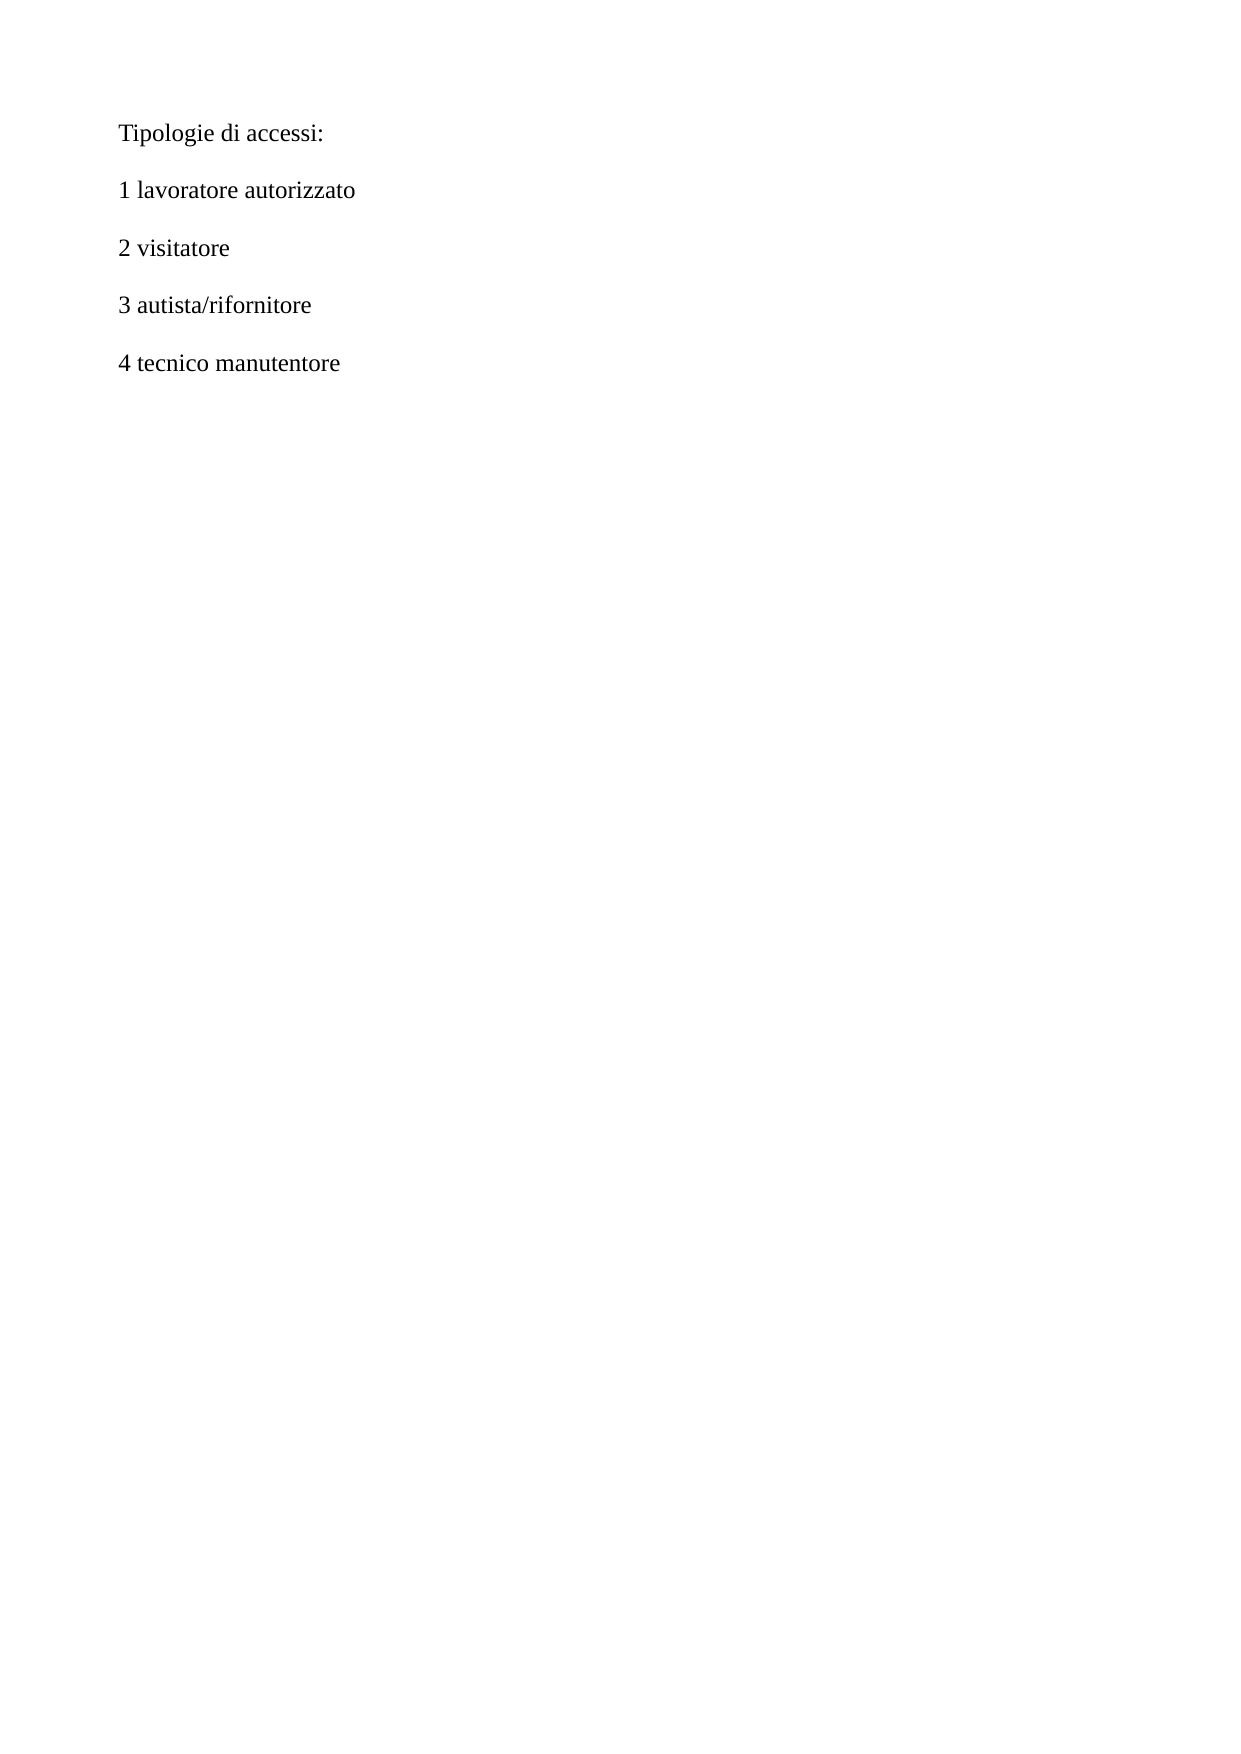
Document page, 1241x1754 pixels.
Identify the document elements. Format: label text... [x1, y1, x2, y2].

text 3 autista/rifornitore [118, 291, 1122, 319]
text 4 tecnico manutentore [118, 348, 1122, 377]
text 2 visitatore [118, 233, 1122, 262]
text Tipologie di accessi: [118, 118, 1122, 147]
text 1 lavoratore autorizzato [118, 176, 1122, 204]
